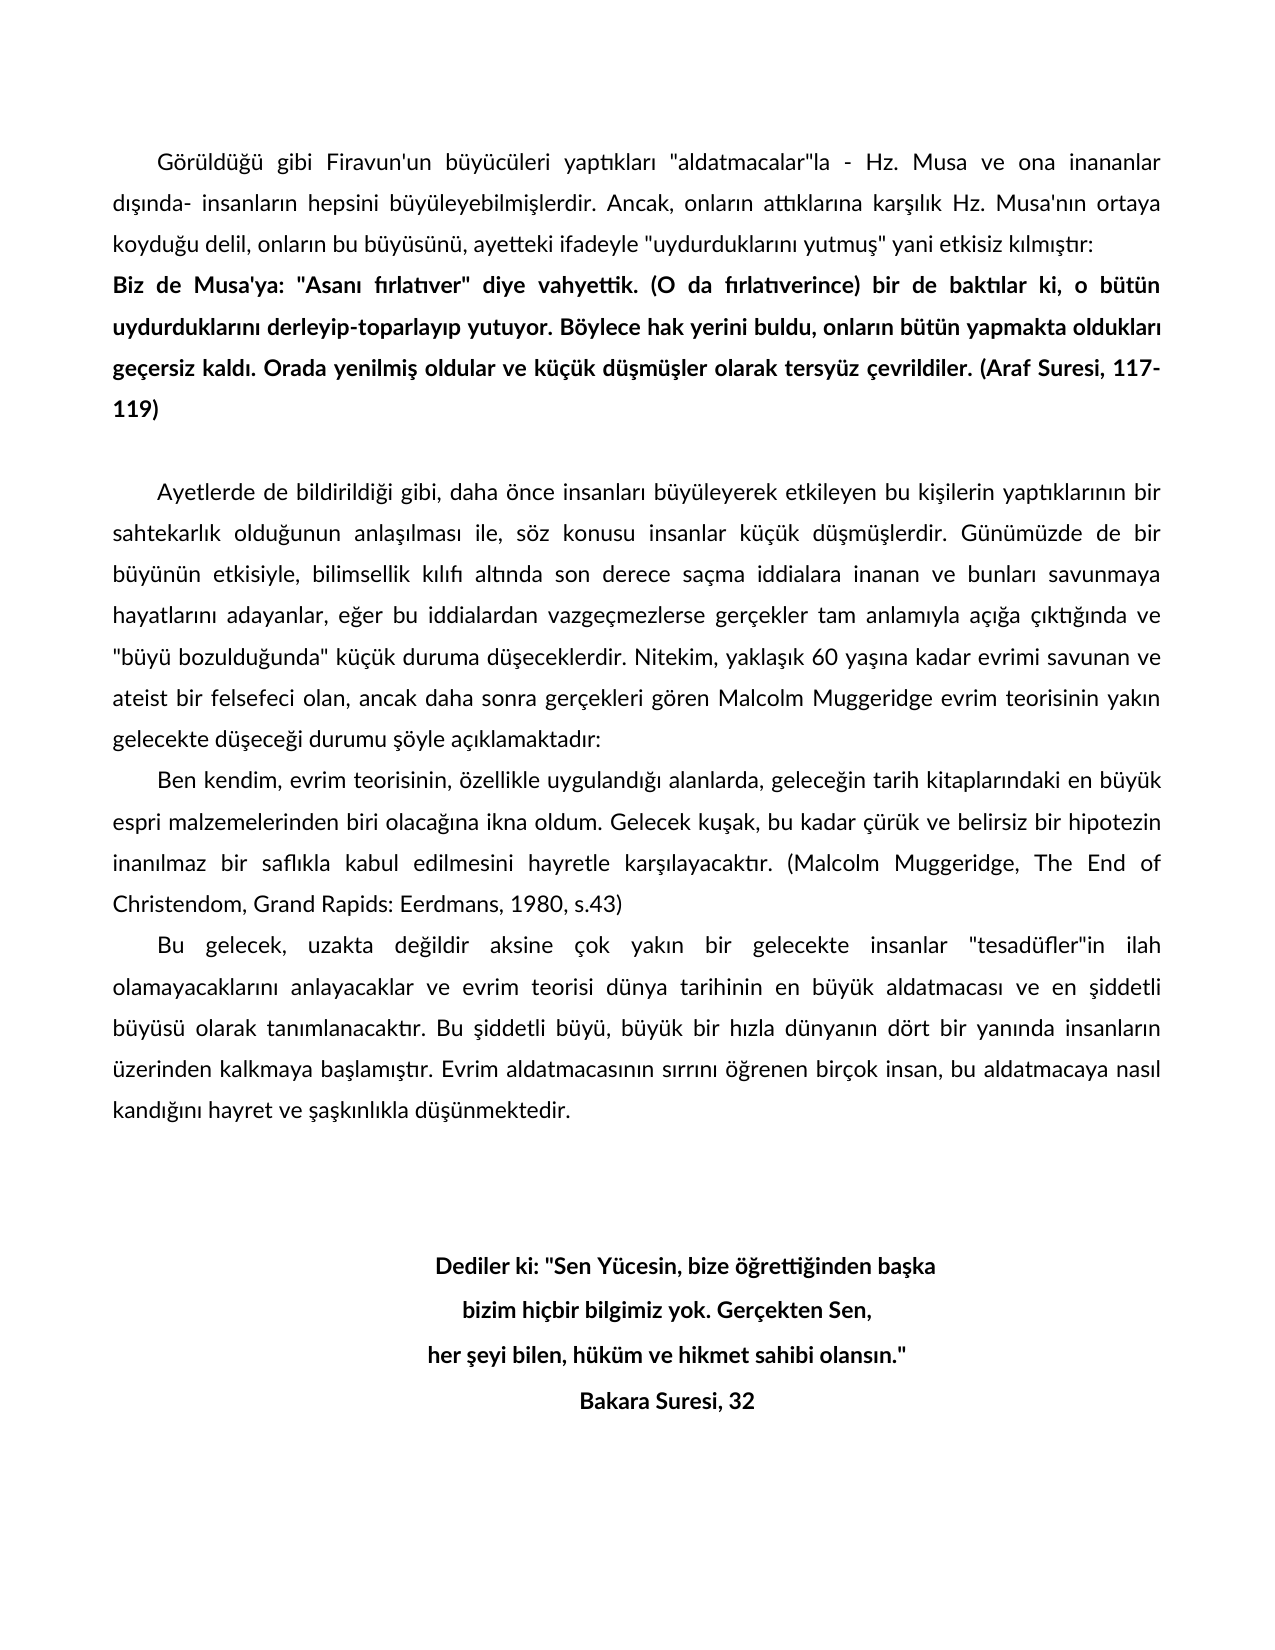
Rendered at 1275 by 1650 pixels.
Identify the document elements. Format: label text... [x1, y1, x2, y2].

text her şeyi bilen, hüküm ve hikmet sahibi olansın." [112, 1327, 1162, 1373]
text Görüldüğü gibi Firavun'un büyücüleri yaptıkları "aldatmacalar"la - Hz. Musa ve ona inananlar dışında- insanların hepsini büyüleyebilmişlerdir. Ancak, onların attıklarına karşılık Hz. Musa'nın ortaya koyduğu delil, onların bu büyüsünü, ayetteki ifadeyle "uydurduklarını yutmuş" yani etkisiz kılmıştır: [112, 148, 1162, 258]
text Bu gelecek, uzakta değildir aksine çok yakın bir gelecekte insanlar "tesadüfler"in ilah olamayacaklarını anlayacaklar ve evrim teorisi dünya tarihinin en büyük aldatmacası ve en şiddetli büyüsü olarak tanımlanacaktır. Bu şiddetli büyü, büyük bir hızla dünyanın dört bir yanında insanların üzerinden kalkmaya başlamıştır. Evrim aldatmacasının sırrını öğrenen birçok insan, bu aldatmacaya nasıl kandığını hayret ve şaşkınlıkla düşünmektedir. [112, 931, 1162, 1124]
text Dediler ki: "Sen Yücesin, bize öğrettiğinden başka [412, 1248, 1162, 1281]
text Bakara Suresi, 32 [112, 1373, 1162, 1419]
text Ayetlerde de bildirildiği gibi, daha önce insanları büyüleyerek etkileyen bu kişilerin yaptıklarının bir sahtekarlık olduğunun anlaşılması ile, söz konusu insanlar küçük düşmüşlerdir. Günümüzde de bir büyünün etkisiyle, bilimsellik kılıfı altında son derece saçma iddialara inanan ve bunları savunmaya hayatlarını adayanlar, eğer bu iddialardan vazgeçmezlerse gerçekler tam anlamıyla açığa çıktığında ve "büyü bozulduğunda" küçük duruma düşeceklerdir. Nitekim, yaklaşık 60 yaşına kadar evrimi savunan ve ateist bir felsefeci olan, ancak daha sonra gerçekleri gören Malcolm Muggeridge evrim teorisinin yakın gelecekte düşeceği durumu şöyle açıklamaktadır: [112, 478, 1162, 753]
text Ben kendim, evrim teorisinin, özellikle uygulandığı alanlarda, geleceğin tarih kitaplarındaki en büyük espri malzemelerinden biri olacağına ikna oldum. Gelecek kuşak, bu kadar çürük ve belirsiz bir hipotezin inanılmaz bir saflıkla kabul edilmesini hayretle karşılayacaktır. (Malcolm Muggeridge, The End of Christendom, Grand Rapids: Eerdmans, 1980, s.43) [112, 766, 1162, 918]
text bizim hiçbir bilgimiz yok. Gerçekten Sen, [112, 1281, 1162, 1327]
text Biz de Musa'ya: "Asanı fırlatıver" diye vahyettik. (O da fırlatıverince) bir de baktılar ki, o bütün uydurduklarını derleyip-toparlayıp yutuyor. Böylece hak yerini buldu, onların bütün yapmakta oldukları geçersiz kaldı. Orada yenilmiş oldular ve küçük düşmüşler olarak tersyüz çevrildiler. (Araf Suresi, 117-119) [112, 271, 1162, 423]
